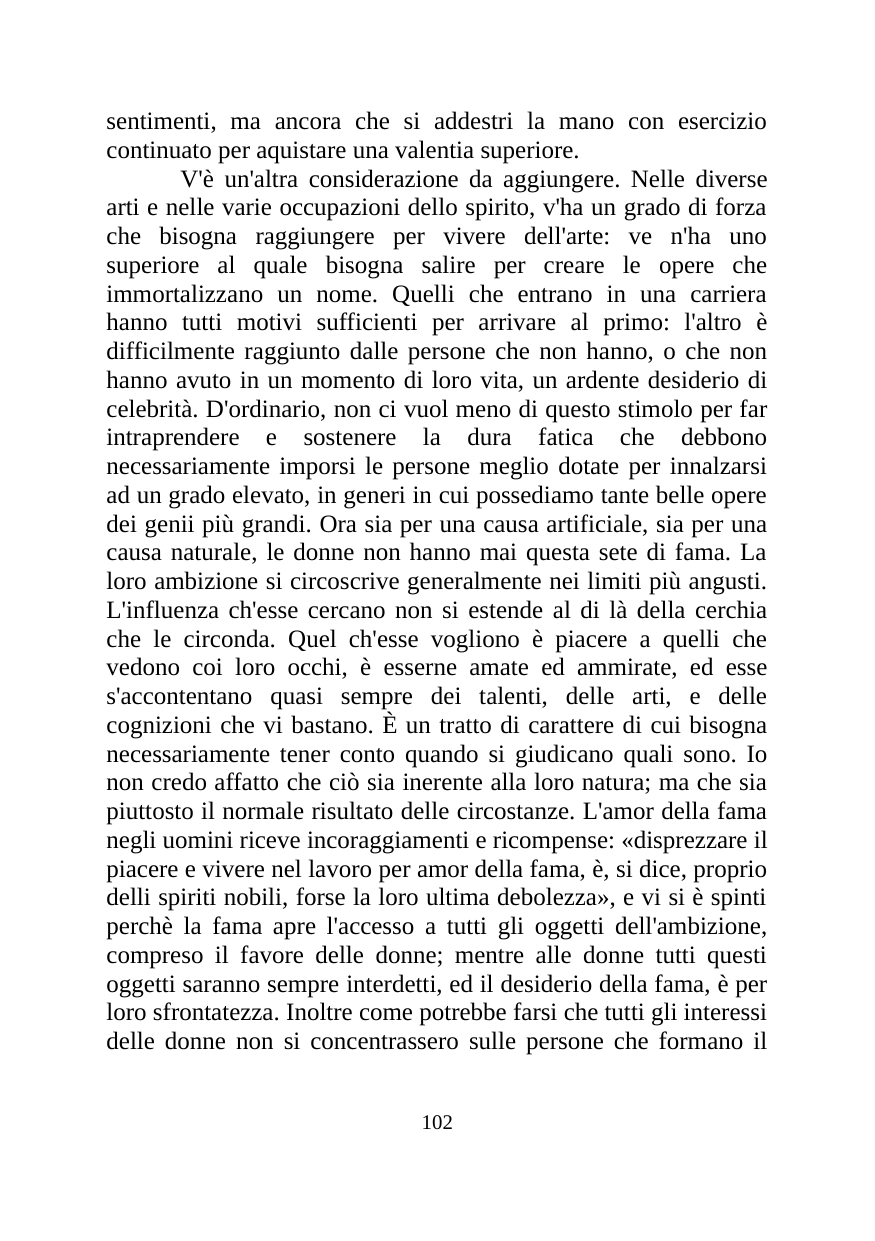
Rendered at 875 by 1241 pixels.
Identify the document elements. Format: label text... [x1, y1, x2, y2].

text V'è un'altra considerazione da aggiungere. Nelle diverse arti e nelle varie occupazioni dello spirito, v'ha un grado di forza che bisogna raggiungere per vivere dell'arte: ve n'ha uno superiore al quale bisogna salire per creare le opere che immortalizzano un nome. Quelli che entrano in una carriera hanno tutti motivi sufficienti per arrivare al primo: l'altro è difficilmente raggiunto dalle persone che non hanno, o che non hanno avuto in un momento di loro vita, un ardente desiderio di celebrità. D'ordinario, non ci vuol meno di questo stimolo per far intraprendere e sostenere la dura fatica che debbono necessariamente imporsi le persone meglio dotate per innalzarsi ad un grado elevato, in generi in cui possediamo tante belle opere dei genii più grandi. Ora sia per una causa artificiale, sia per una causa naturale, le donne non hanno mai questa sete di fama. La loro ambizione si circoscrive generalmente nei limiti più angusti. L'influenza ch'esse cercano non si estende al di là della cerchia che le circonda. Quel ch'esse vogliono è piacere a quelli che vedono coi loro occhi, è esserne amate ed ammirate, ed esse s'accontentano quasi sempre dei talenti, delle arti, e delle cognizioni che vi bastano. È un tratto di carattere di cui bisogna necessariamente tener conto quando si giudicano quali sono. Io non credo affatto che ciò sia inerente alla loro natura; ma che sia piuttosto il normale risultato delle circostanze. L'amor della fama negli uomini riceve incoraggiamenti e ricompense: «disprezzare il piacere e vivere nel lavoro per amor della fama, è, si dice, proprio delli spiriti nobili, forse la loro ultima debolezza», e vi si è spinti perchè la fama apre l'accesso a tutti gli oggetti dell'ambizione, compreso il favore delle donne; mentre alle donne tutti questi oggetti saranno sempre interdetti, ed il desiderio della fama, è per loro sfrontatezza. Inoltre come potrebbe farsi che tutti gli interessi delle donne non si concentrassero sulle persone che formano il [106, 164, 768, 1055]
text sentimenti, ma ancora che si addestri la mano con esercizio continuato per aquistare una valentia superiore. [106, 106, 768, 164]
